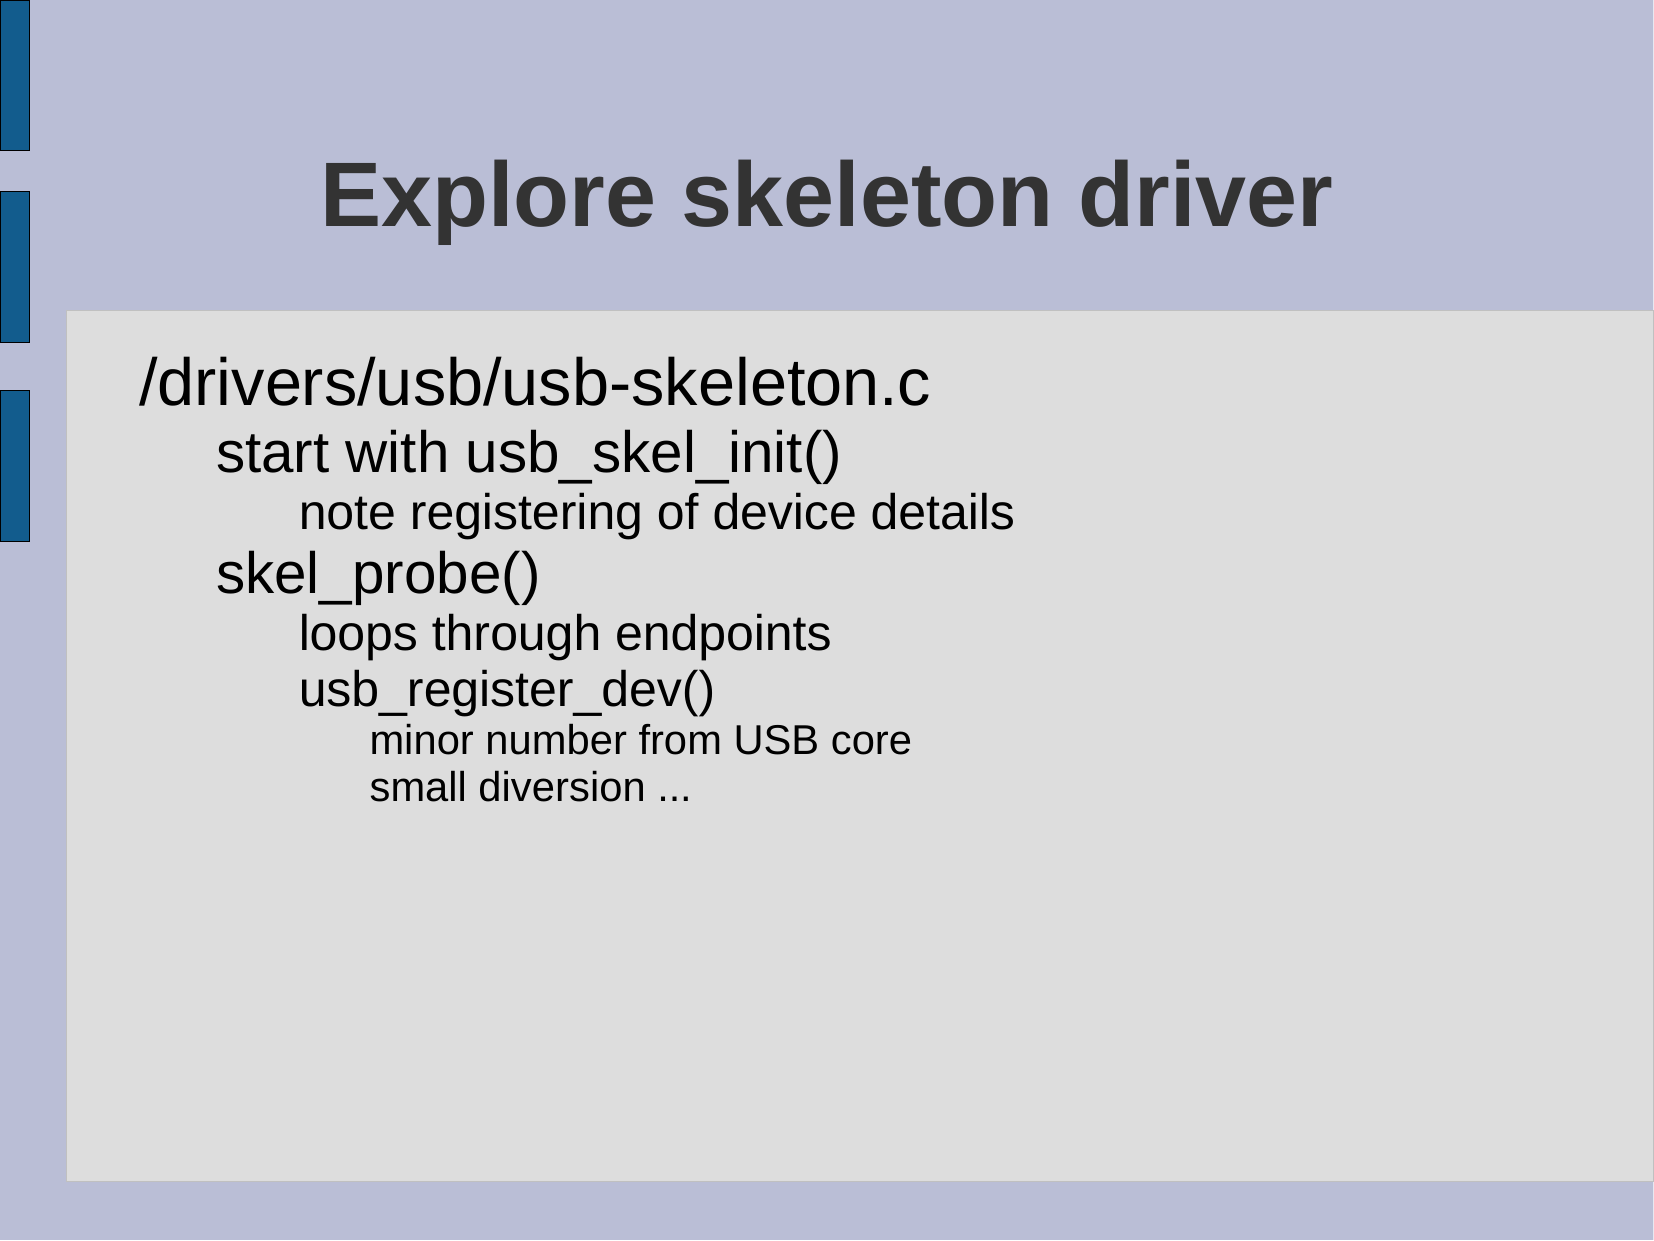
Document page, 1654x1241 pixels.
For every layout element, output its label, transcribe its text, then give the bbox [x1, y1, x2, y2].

title Explore skeleton driver [121, 98, 1534, 291]
list /drivers/usb/usb-skeleton.c start with usb_skel_init() note registering of device details skel_probe() loops through endpoints usb_register_dev() minor number from USB core small diversion ... [121, 344, 1534, 1112]
